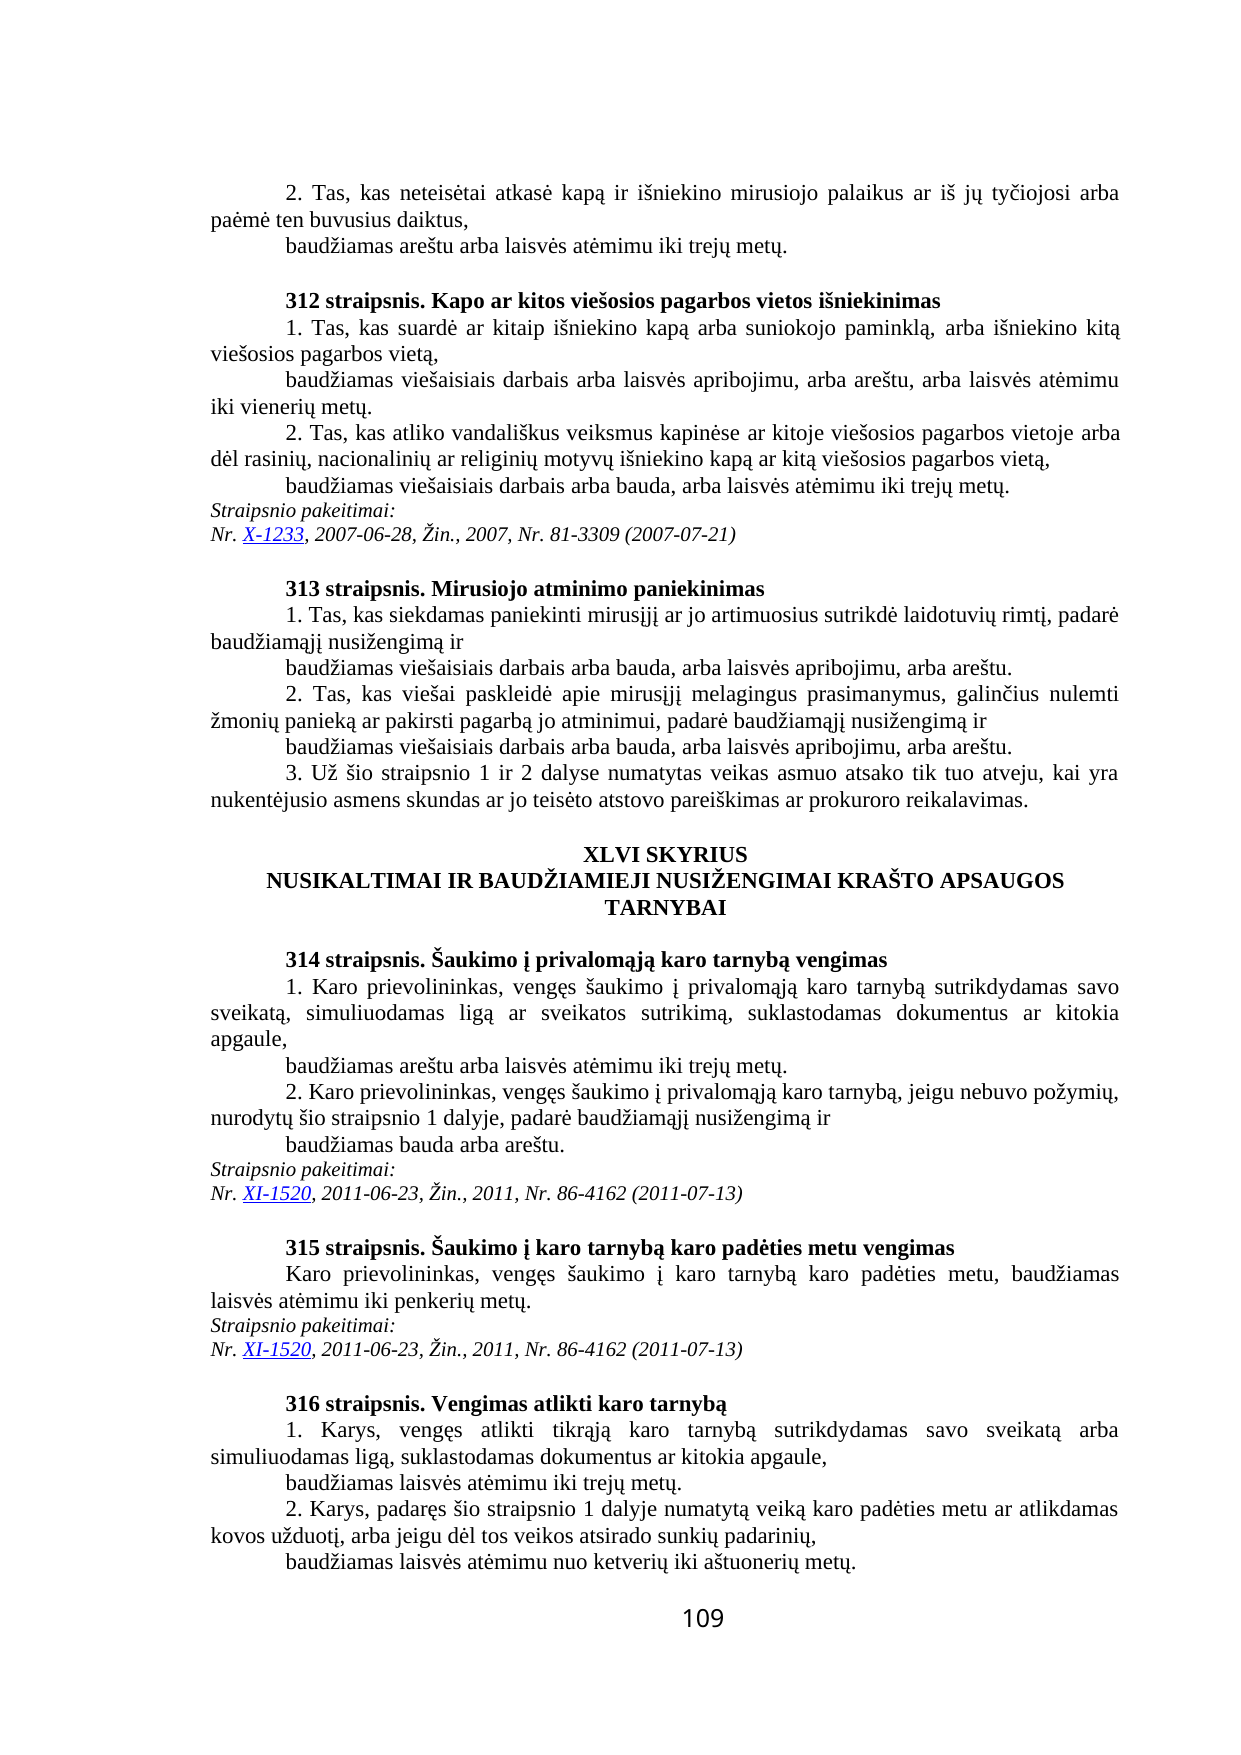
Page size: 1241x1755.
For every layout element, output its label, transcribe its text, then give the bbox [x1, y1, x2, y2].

subtitle XLVI skyrius [210, 841, 1120, 867]
text 314 straipsnis. Šaukimo į privalomąją karo tarnybą vengimas [210, 946, 1120, 973]
text Karo prievolininkas, vengęs šaukimo į karo tarnybą karo padėties metu, baudžiamas laisvės atėmimu iki penkerių metų. [210, 1260, 1120, 1313]
text Straipsnio pakeitimai: [210, 498, 1120, 522]
text 1. Tas, kas siekdamas paniekinti mirusįjį ar jo artimuosius sutrikdė laidotuvių rimtį, padarė baudžiamąjį nusižengimą ir [210, 601, 1120, 654]
text 1. Tas, kas suardė ar kitaip išniekino kapą arba suniokojo paminklą, arba išniekino kitą viešosios pagarbos vietą, [210, 314, 1120, 366]
text baudžiamas viešaisiais darbais arba bauda, arba laisvės apribojimu, arba areštu. [210, 733, 1120, 759]
text 316 straipsnis. Vengimas atlikti karo tarnybą [210, 1390, 1120, 1416]
text 312 straipsnis. Kapo ar kitos viešosios pagarbos vietos išniekinimas [210, 287, 1120, 314]
text Nr. XI-1520, 2011-06-23, Žin., 2011, Nr. 86-4162 (2011-07-13) [210, 1337, 1120, 1361]
text 2. Karys, padaręs šio straipsnio 1 dalyje numatytą veiką karo padėties metu ar atlikdamas kovos užduotį, arba jeigu dėl tos veikos atsirado sunkių padarinių, [210, 1495, 1120, 1548]
text baudžiamas laisvės atėmimu iki trejų metų. [210, 1469, 1120, 1495]
text 1. Karo prievolininkas, vengęs šaukimo į privalomąją karo tarnybą sutrikdydamas savo sveikatą, simuliuodamas ligą ar sveikatos sutrikimą, suklastodamas dokumentus ar kitokia apgaule, [210, 973, 1120, 1052]
text 313 straipsnis. Mirusiojo atminimo paniekinimas [210, 575, 1120, 601]
text Straipsnio pakeitimai: [210, 1157, 1120, 1181]
text 1. Karys, vengęs atlikti tikrąją karo tarnybą sutrikdydamas savo sveikatą arba simuliuodamas ligą, suklastodamas dokumentus ar kitokia apgaule, [210, 1416, 1120, 1469]
text Nusikaltimai IR BAUDŽIAMIEJI NUSIŽENGIMAI krašto apsaugos tarnybAI [210, 867, 1120, 920]
text baudžiamas laisvės atėmimu nuo ketverių iki aštuonerių metų. [210, 1548, 1120, 1574]
text Nr. XI-1520, 2011-06-23, Žin., 2011, Nr. 86-4162 (2011-07-13) [210, 1181, 1120, 1205]
text baudžiamas areštu arba laisvės atėmimu iki trejų metų. [210, 1052, 1120, 1078]
text baudžiamas viešaisiais darbais arba bauda, arba laisvės atėmimu iki trejų metų. [210, 472, 1120, 498]
text 2. Karo prievolininkas, vengęs šaukimo į privalomąją karo tarnybą, jeigu nebuvo požymių, nurodytų šio straipsnio 1 dalyje, padarė baudžiamąjį nusižengimą ir [210, 1078, 1120, 1131]
text 2. Tas, kas atliko vandališkus veiksmus kapinėse ar kitoje viešosios pagarbos vietoje arba dėl rasinių, nacionalinių ar religinių motyvų išniekino kapą ar kitą viešosios pagarbos vietą, [210, 419, 1120, 472]
text 2. Tas, kas viešai paskleidė apie mirusįjį melagingus prasimanymus, galinčius nulemti žmonių panieką ar pakirsti pagarbą jo atminimui, padarė baudžiamąjį nusižengimą ir [210, 680, 1120, 733]
text 3. Už šio straipsnio 1 ir 2 dalyse numatytas veikas asmuo atsako tik tuo atveju, kai yra nukentėjusio asmens skundas ar jo teisėto atstovo pareiškimas ar prokuroro reikalavimas. [210, 759, 1120, 812]
text Nr. X-1233, 2007-06-28, Žin., 2007, Nr. 81-3309 (2007-07-21) [210, 522, 1120, 546]
text 2. Tas, kas neteisėtai atkasė kapą ir išniekino mirusiojo palaikus ar iš jų tyčiojosi arba paėmė ten buvusius daiktus, [210, 179, 1120, 232]
text Straipsnio pakeitimai: [210, 1313, 1120, 1337]
text baudžiamas bauda arba areštu. [210, 1131, 1120, 1157]
text baudžiamas viešaisiais darbais arba bauda, arba laisvės apribojimu, arba areštu. [210, 654, 1120, 680]
text baudžiamas areštu arba laisvės atėmimu iki trejų metų. [210, 232, 1120, 258]
text 315 straipsnis. Šaukimo į karo tarnybą karo padėties metu vengimas [210, 1234, 1120, 1260]
text baudžiamas viešaisiais darbais arba laisvės apribojimu, arba areštu, arba laisvės atėmimu iki vienerių metų. [210, 366, 1120, 419]
